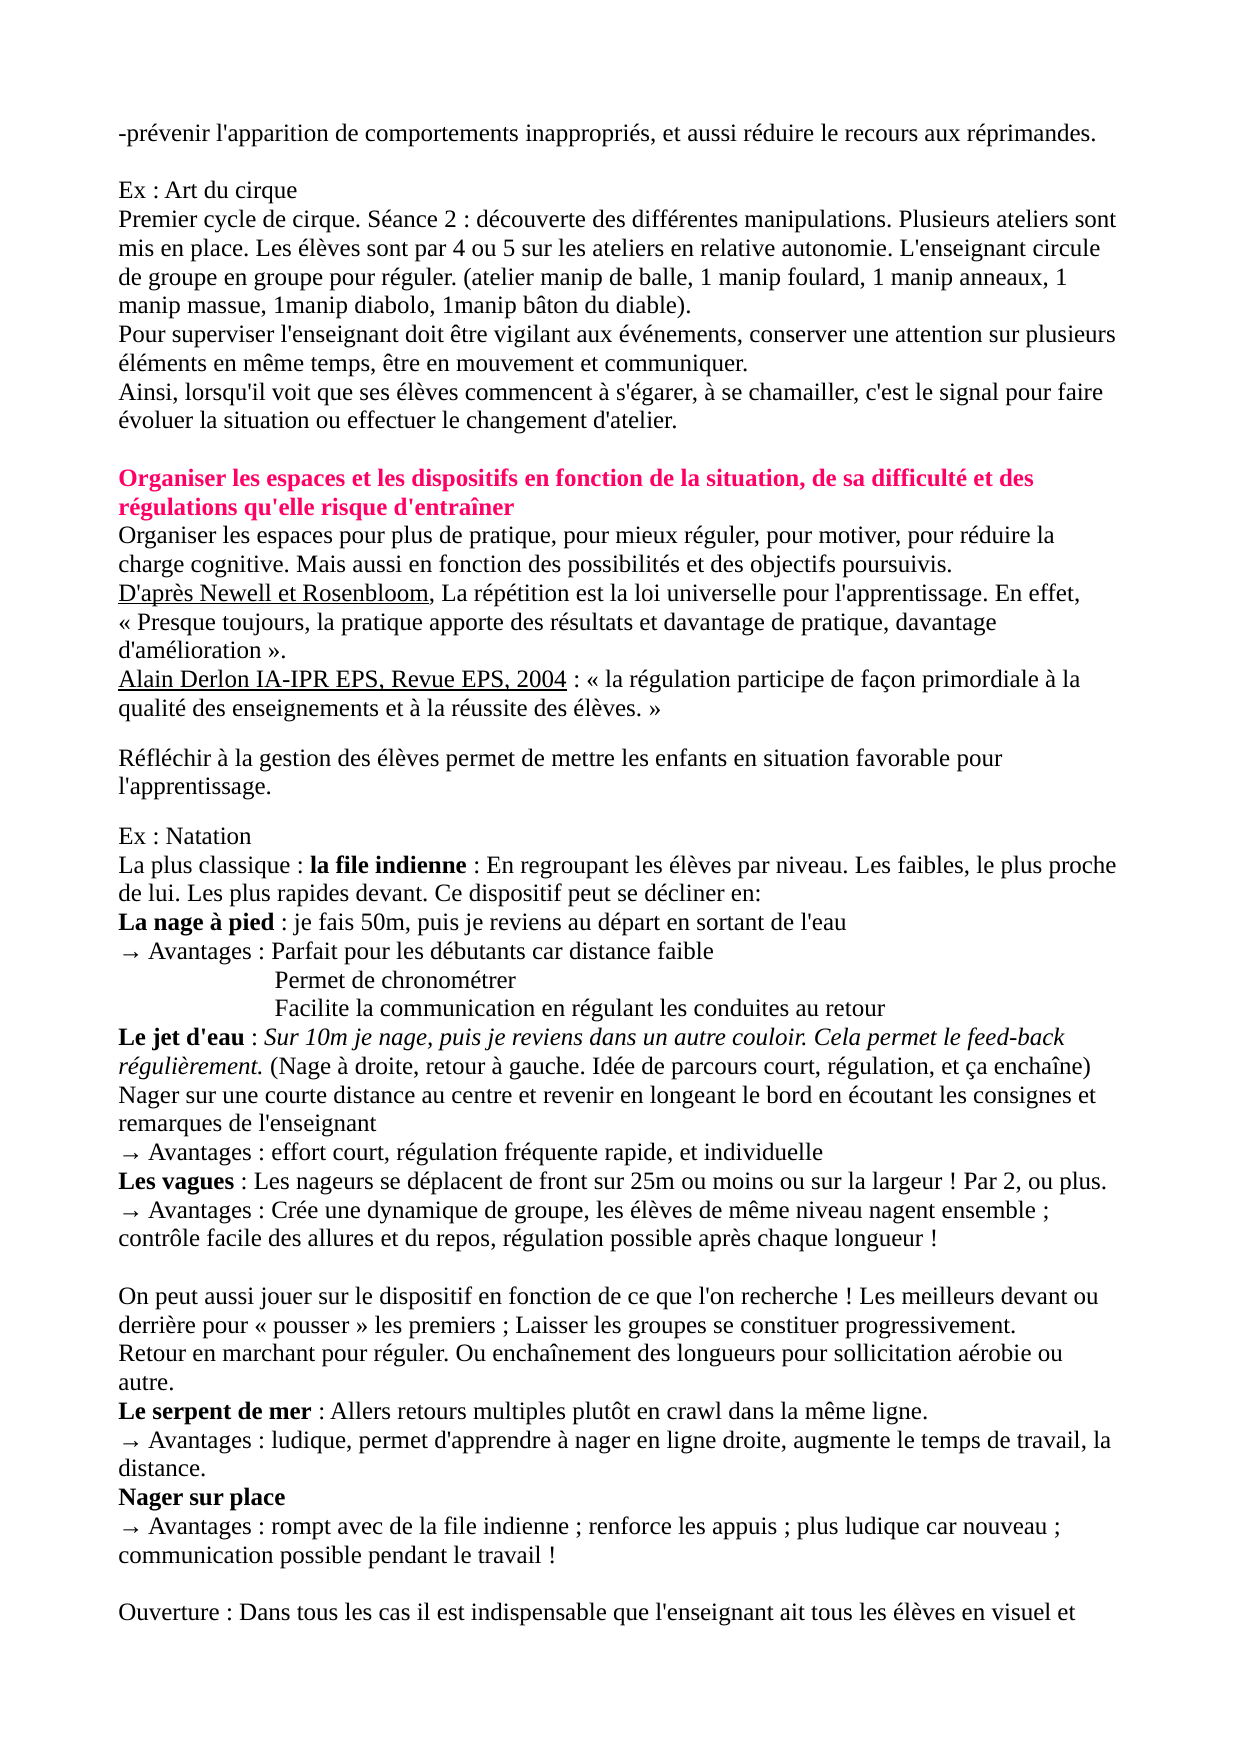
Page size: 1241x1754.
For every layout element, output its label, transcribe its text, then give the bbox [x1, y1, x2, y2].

list Nager sur une courte distance au centre et revenir en longeant le bord en écoutant les consignes et remarques de l'enseignant [118, 1080, 1122, 1137]
text → Avantages : Parfait pour les débutants car distance faible [118, 936, 1122, 965]
text -prévenir l'apparition de comportements inappropriés, et aussi réduire le recours aux réprimandes. [118, 118, 1122, 147]
list Permet de chronométrer [231, 965, 1122, 993]
list Nager sur place [118, 1482, 1122, 1511]
text Organiser les espaces pour plus de pratique, pour mieux réguler, pour motiver, pour réduire la charge cognitive. Mais aussi en fonction des possibilités et des objectifs poursuivis. [118, 521, 1122, 578]
list → Avantages : rompt avec de la file indienne ; renforce les appuis ; plus ludique car nouveau ; communication possible pendant le travail ! [118, 1511, 1122, 1568]
text Pour superviser l'enseignant doit être vigilant aux événements, conserver une attention sur plusieurs éléments en même temps, être en mouvement et communiquer. [118, 319, 1122, 377]
list Facilite la communication en régulant les conduites au retour [231, 993, 1122, 1022]
list → Avantages : ludique, permet d'apprendre à nager en ligne droite, augmente le temps de travail, la distance. [118, 1425, 1122, 1482]
text Retour en marchant pour réguler. Ou enchaînement des longueurs pour sollicitation aérobie ou autre. [118, 1338, 1122, 1396]
text D'après Newell et Rosenbloom, La répétition est la loi universelle pour l'apprentissage. En effet, « Presque toujours, la pratique apporte des résultats et davantage de pratique, davantage d'amélioration ». [118, 578, 1122, 664]
text Ainsi, lorsqu'il voit que ses élèves commencent à s'égarer, à se chamailler, c'est le signal pour faire évoluer la situation ou effectuer le changement d'atelier. [118, 377, 1122, 434]
list → Avantages : Crée une dynamique de groupe, les élèves de même niveau nagent ensemble ; contrôle facile des allures et du repos, régulation possible après chaque longueur ! [118, 1195, 1122, 1252]
list Ouverture : Dans tous les cas il est indispensable que l'enseignant ait tous les élèves en visuel et [118, 1597, 1122, 1626]
text La nage à pied : je fais 50m, puis je reviens au départ en sortant de l'eau [118, 907, 1122, 936]
text La plus classique : la file indienne : En regroupant les élèves par niveau. Les faibles, le plus proche de lui. Les plus rapides devant. Ce dispositif peut se décliner en: [118, 850, 1122, 907]
text Organiser les espaces et les dispositifs en fonction de la situation, de sa difficulté et des régulations qu'elle risque d'entraîner [118, 463, 1122, 521]
list Les vagues : Les nageurs se déplacent de front sur 25m ou moins ou sur la largeur ! Par 2, ou plus. [118, 1166, 1122, 1195]
list Le serpent de mer : Allers retours multiples plutôt en crawl dans la même ligne. [118, 1396, 1122, 1425]
text Ex : Natation [118, 821, 1122, 850]
list Le jet d'eau : Sur 10m je nage, puis je reviens dans un autre couloir. Cela permet le feed-back régulièrement. (Nage à droite, retour à gauche. Idée de parcours court, régulation, et ça enchaîne) [118, 1022, 1122, 1080]
text On peut aussi jouer sur le dispositif en fonction de ce que l'on recherche ! Les meilleurs devant ou derrière pour « pousser » les premiers ; Laisser les groupes se constituer progressivement. [118, 1281, 1122, 1338]
text Ex : Art du cirque [118, 176, 1122, 204]
text Premier cycle de cirque. Séance 2 : découverte des différentes manipulations. Plusieurs ateliers sont mis en place. Les élèves sont par 4 ou 5 sur les ateliers en relative autonomie. L'enseignant circule de groupe en groupe pour réguler. (atelier manip de balle, 1 manip foulard, 1 manip anneaux, 1 manip massue, 1manip diabolo, 1manip bâton du diable). [118, 204, 1122, 319]
text Réfléchir à la gestion des élèves permet de mettre les enfants en situation favorable pour l'apprentissage. [118, 743, 1122, 800]
list → Avantages : effort court, régulation fréquente rapide, et individuelle [118, 1137, 1122, 1166]
text Alain Derlon IA-IPR EPS, Revue EPS, 2004 : « la régulation participe de façon primordiale à la qualité des enseignements et à la réussite des élèves. » [118, 664, 1122, 722]
